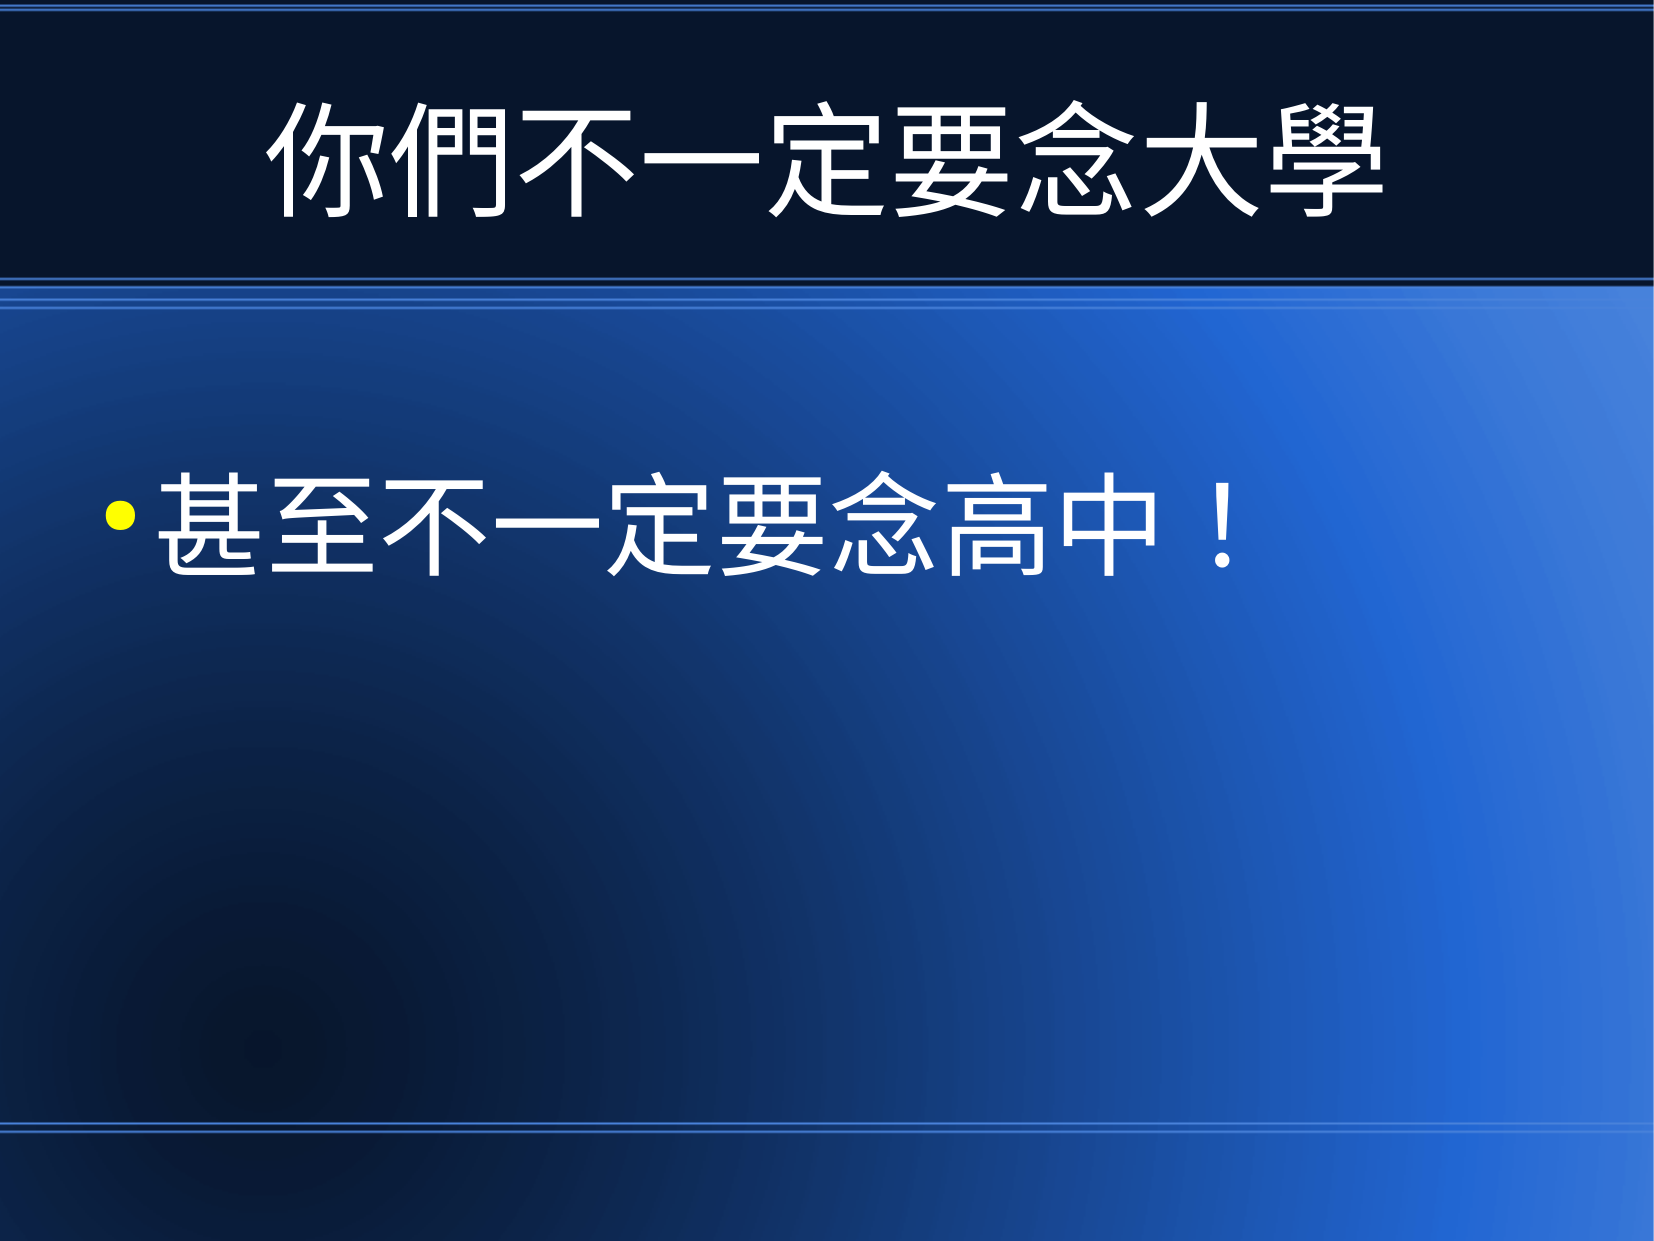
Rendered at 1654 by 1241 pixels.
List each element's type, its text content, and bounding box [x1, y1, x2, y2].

title 你們不一定要念大學 [82, 49, 1571, 257]
picture [0, 0, 1654, 1241]
list 甚至不一定要念高中！ [82, 355, 1571, 1241]
